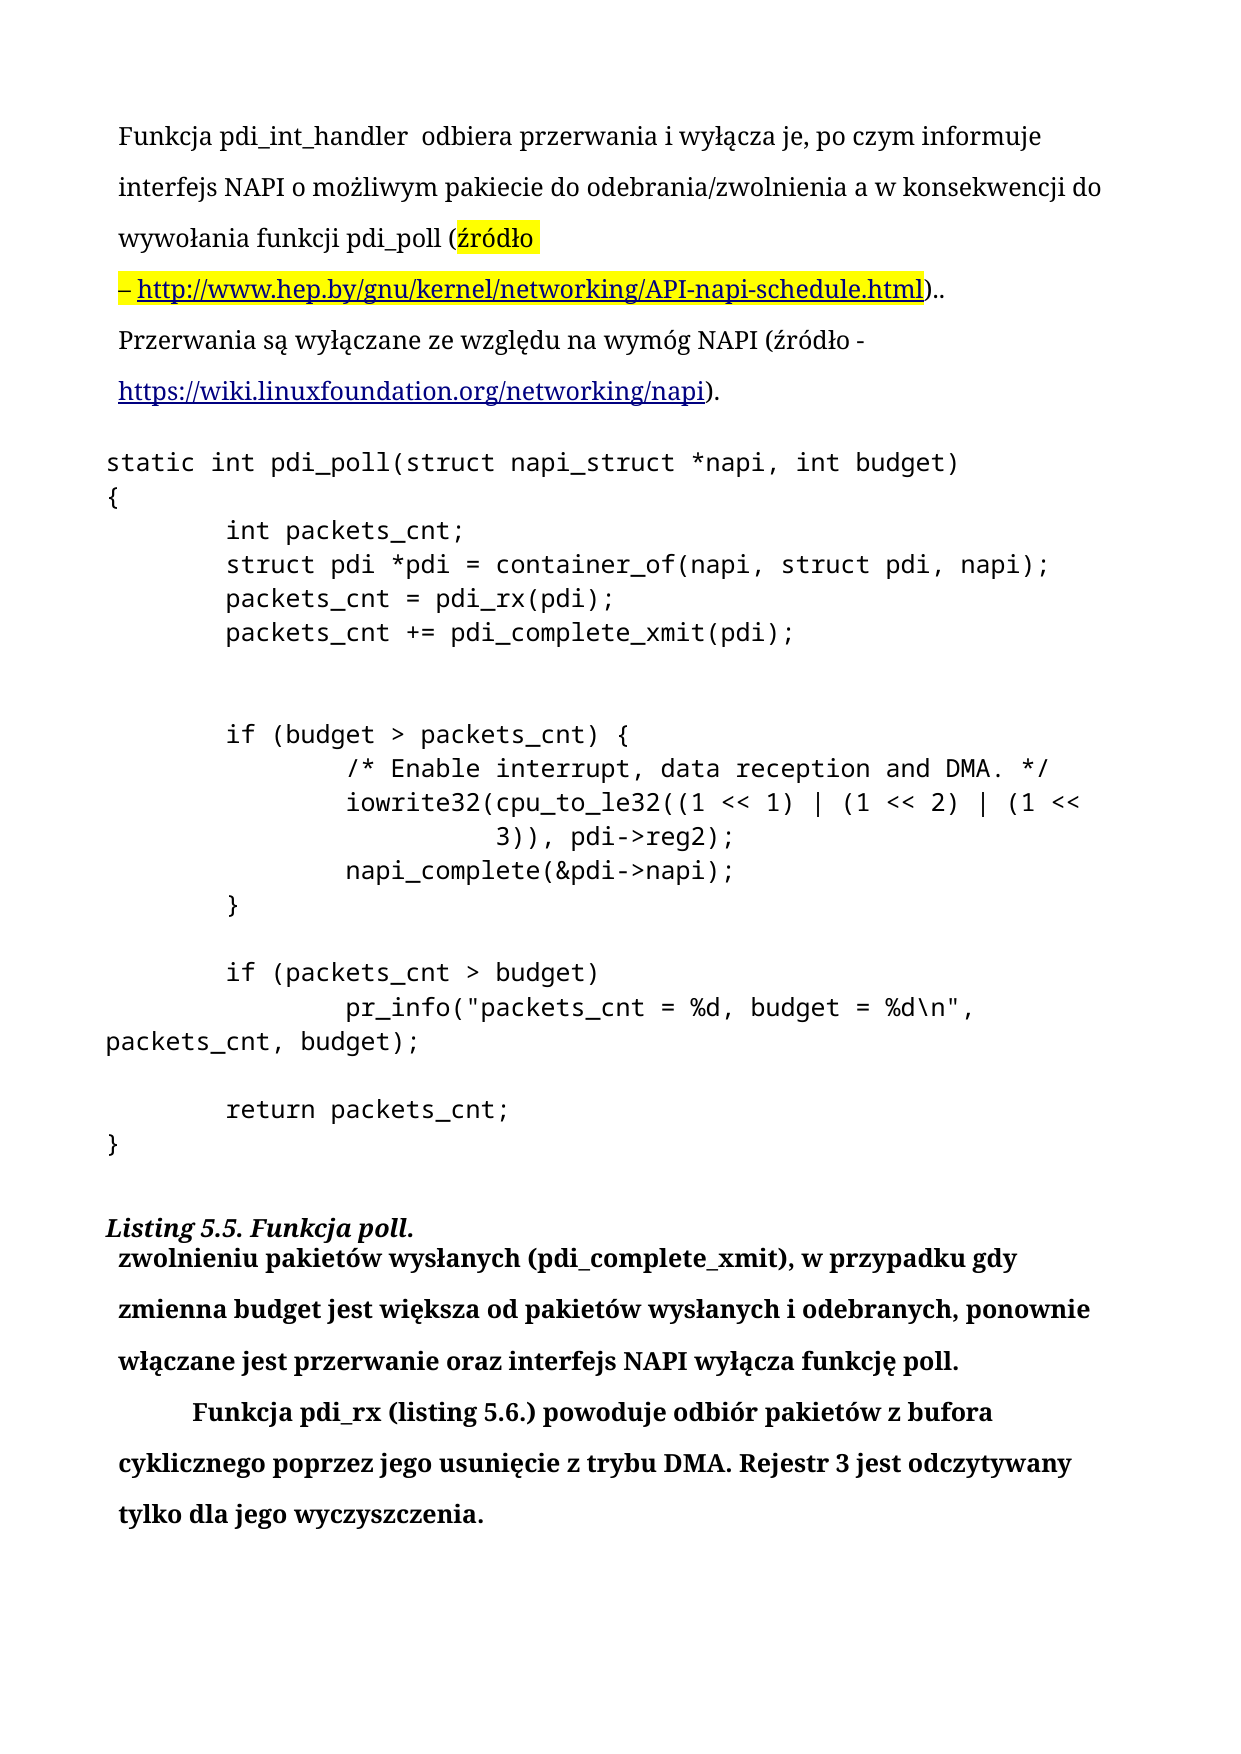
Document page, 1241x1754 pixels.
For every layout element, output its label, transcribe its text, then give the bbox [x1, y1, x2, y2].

text Przerwania są wyłączane ze względu na wymóg NAPI (źródło - https://wiki.linuxfoundation.org/networking/napi). [118, 322, 1122, 407]
text Funkcja pdi_rx (listing 5.6.) powoduje odbiór pakietów z bufora cyklicznego poprzez jego usunięcie z trybu DMA. Rejestr 3 jest odczytywany tylko dla jego wyczyszczenia. [118, 1394, 1122, 1530]
text – http://www.hep.by/gnu/kernel/networking/API-napi-schedule.html).. [118, 271, 1122, 305]
text Funkcja ta wywołuje kolejno funkcje do odbioru pakietów (pdi_rx), zwolnieniu pakietów wysłanych (pdi_complete_xmit), w przypadku gdy zmienna budget jest większa od pakietów wysłanych i odebranych, ponownie włączane jest przerwanie oraz interfejs NAPI wyłącza funkcję poll. [118, 1190, 1122, 1377]
text Listing 5.5. Funkcja poll. [106, 457, 1111, 1245]
text Funkcja pdi_int_handler odbiera przerwania i wyłącza je, po czym informuje interfejs NAPI o możliwym pakiecie do odebrania/zwolnienia a w konsekwencji do wywołania funkcji pdi_poll (źródło [118, 118, 1122, 254]
